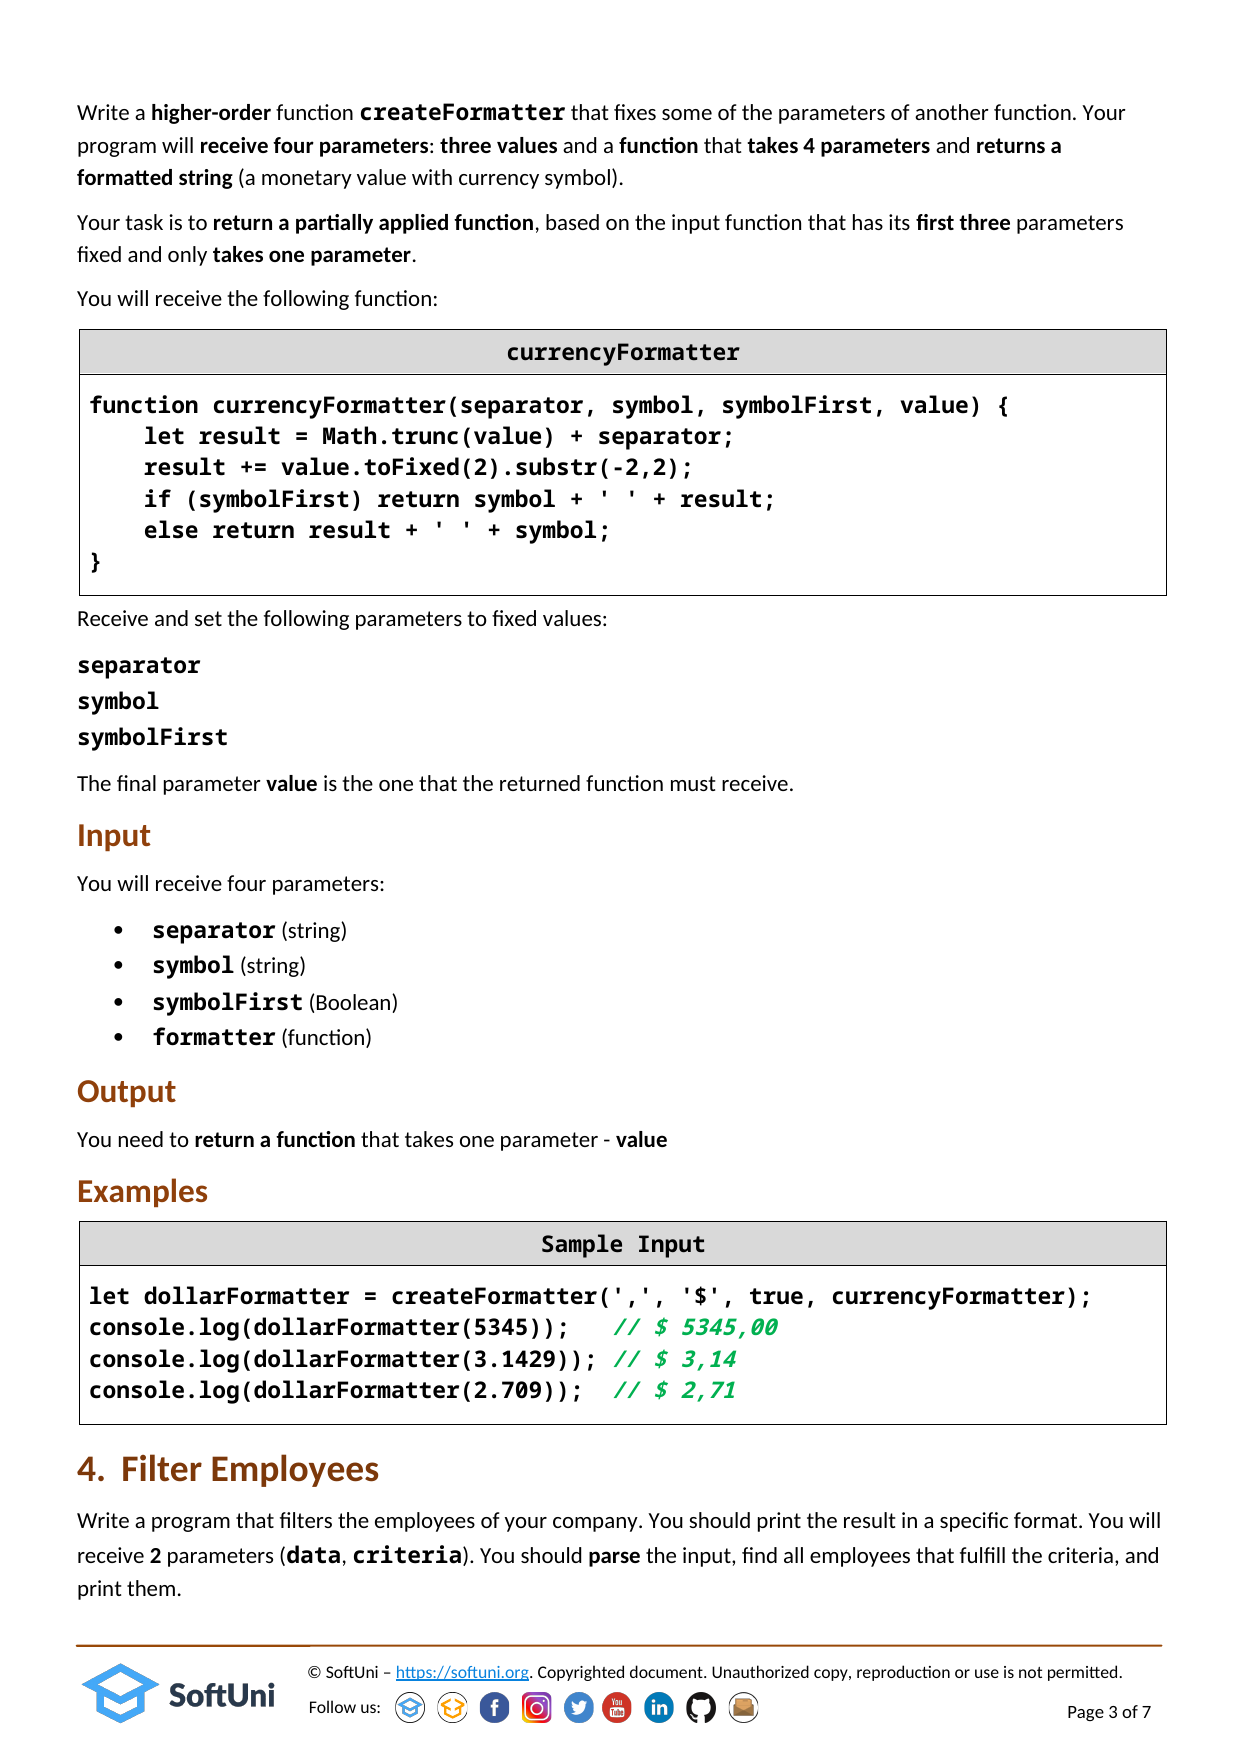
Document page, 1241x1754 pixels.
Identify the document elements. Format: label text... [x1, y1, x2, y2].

list symbolFirst (Boolean) [114, 985, 1163, 1017]
subtitle Examples [77, 1169, 1163, 1210]
text You will receive four parameters: [77, 869, 1163, 897]
text Write a program that filters the employees of your company. You should print the result in a specific format. You will receive 2 parameters (data, criteria). You should parse the input, find all employees that fulfill the criteria, and print them. [77, 1506, 1163, 1602]
subtitle Input [77, 814, 1163, 854]
picture [686, 1692, 716, 1723]
table_cell function currencyFormatter(separator, symbol, symbolFirst, value) { let result = Math.trunc(value) + separator; result += value.toFixed(2).substr(-2,2); if (symbolFirst) return symbol + ' ' + result; else return result + ' ' + symbol; } [80, 375, 1166, 595]
picture [602, 1692, 632, 1723]
picture [658, 1705, 667, 1714]
picture [437, 1692, 468, 1723]
picture [665, 1714, 674, 1723]
subtitle Filter Employees [77, 1445, 1163, 1491]
table_cell let dollarFormatter = createFormatter(',', '$', true, currencyFormatter); console.log(dollarFormatter(5345)); // $ 5345,00 console.log(dollarFormatter(3.1429)); // $ 3,14 console.log(dollarFormatter(2.709)); // $ 2,71 [80, 1266, 1166, 1423]
text You will receive the following function: [77, 284, 1163, 313]
picture [479, 1692, 510, 1723]
picture [75, 1658, 281, 1729]
picture [564, 1692, 594, 1723]
subtitle Output [77, 1070, 1163, 1111]
text symbol [77, 685, 1163, 716]
picture [665, 1692, 674, 1701]
text separator [77, 649, 1163, 680]
picture [522, 1692, 552, 1723]
table_header Sample Input [80, 1222, 1166, 1265]
list formatter (function) [114, 1021, 1163, 1053]
table_header currencyFormatter [80, 330, 1166, 373]
picture [395, 1692, 425, 1723]
picture [644, 1692, 653, 1701]
text The final parameter value is the one that the returned function must receive. [77, 769, 1163, 797]
text You need to return a function that takes one parameter - value [77, 1125, 1163, 1153]
list separator (string) [114, 913, 1163, 945]
list symbol (string) [114, 949, 1163, 981]
picture [644, 1714, 653, 1723]
text Write a higher-order function createFormatter that fixes some of the parameters of another function. Your program will receive four parameters: three values and a function that takes 4 parameters and returns a formatted string (a monetary value with currency symbol). [77, 95, 1163, 191]
picture [728, 1692, 759, 1723]
text symbolFirst [77, 721, 1163, 752]
text Your task is to return a partially applied function, based on the input function that has its first three parameters fixed and only takes one parameter. [77, 208, 1163, 268]
text Receive and set the following parameters to fixed values: [77, 604, 1163, 632]
